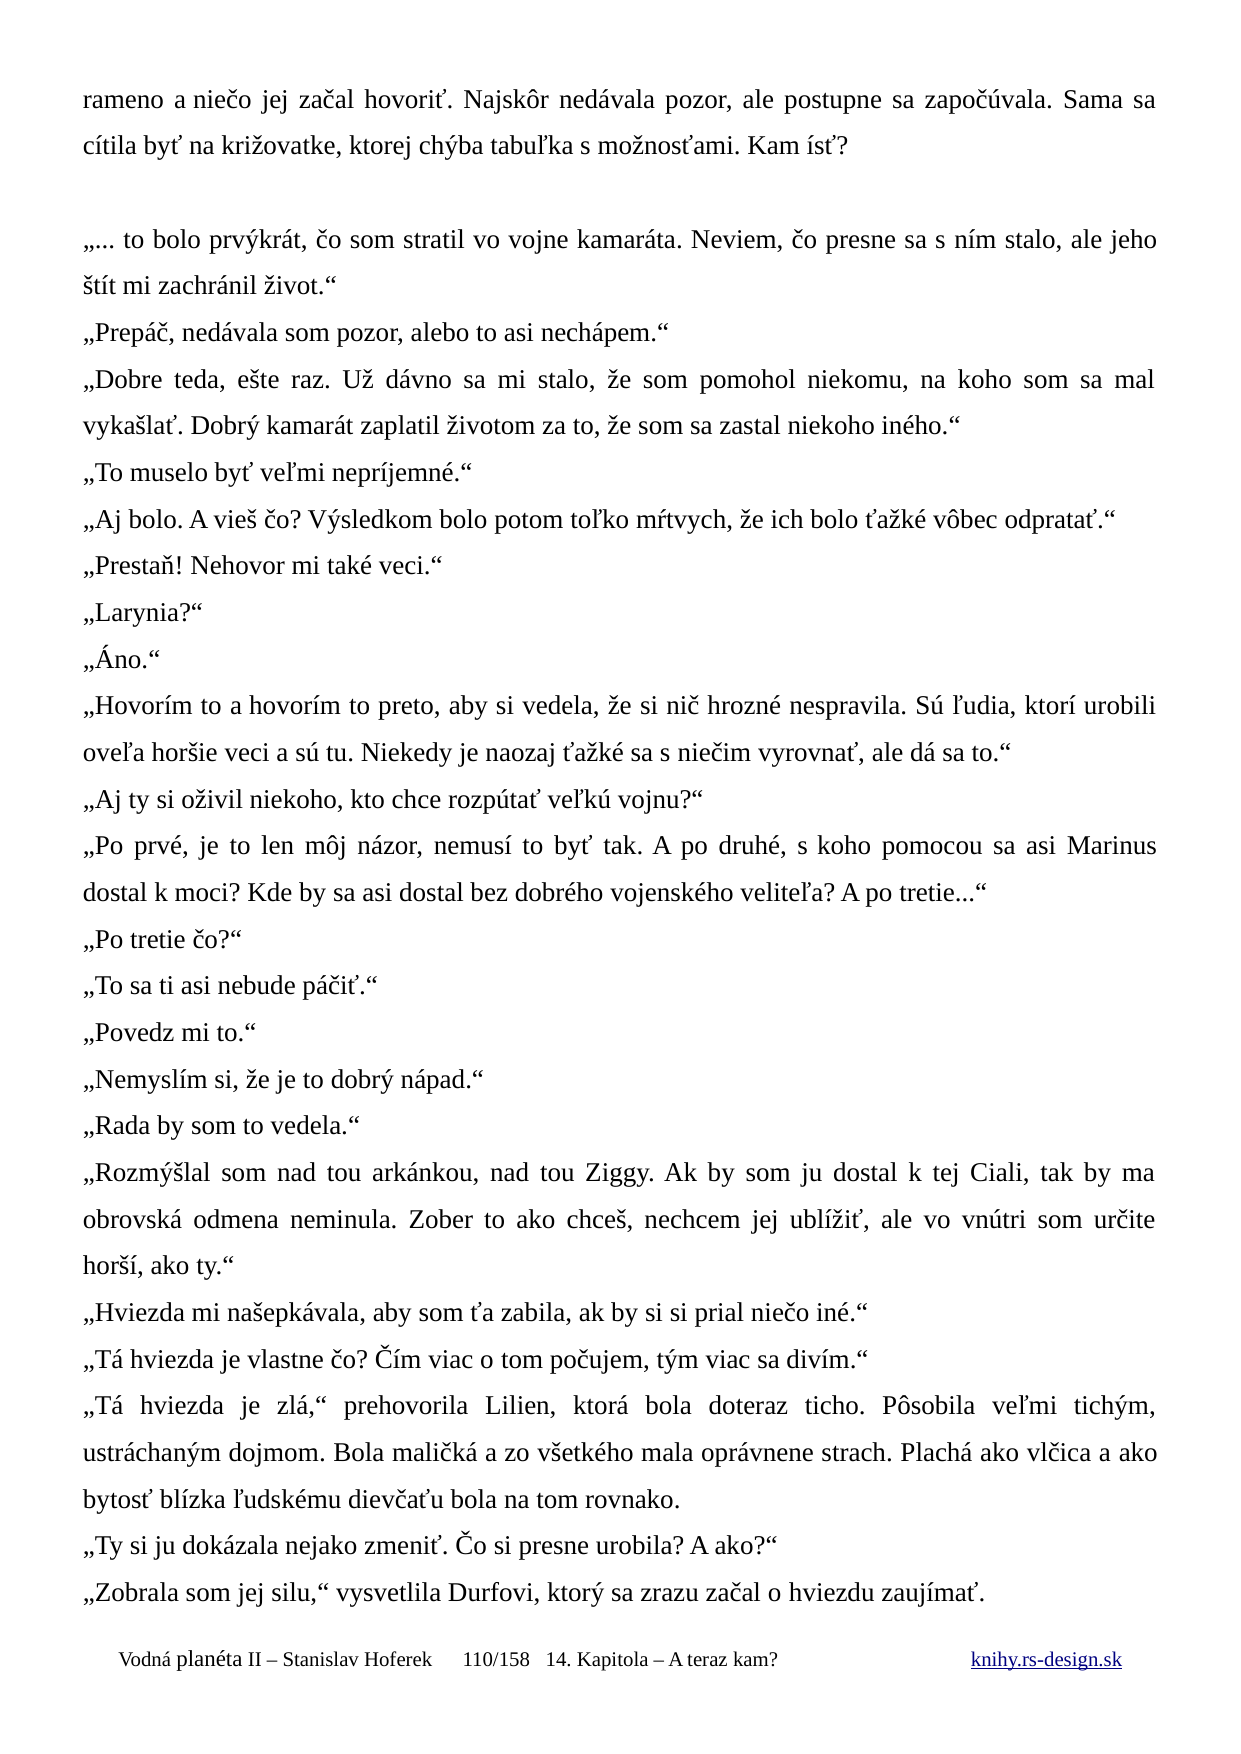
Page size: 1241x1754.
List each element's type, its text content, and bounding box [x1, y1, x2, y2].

text „Prestaň! Nehovor mi také veci.“ [83, 549, 1157, 581]
text „... to bolo prvýkrát, čo som stratil vo vojne kamaráta. Neviem, čo presne sa s ním stalo, ale jeho štít mi zachránil život.“ [83, 223, 1157, 301]
text „Po prvé, je to len môj názor, nemusí to byť tak. A po druhé, s koho pomocou sa asi Marinus dostal k moci? Kde by sa asi dostal bez dobrého vojenského veliteľa? A po tretie...“ [83, 829, 1157, 907]
text „Ty si ju dokázala nejako zmeniť. Čo si presne urobila? A ako?“ [83, 1529, 1157, 1561]
text „Povedz mi to.“ [83, 1016, 1157, 1047]
text „Hviezda mi našepkávala, aby som ťa zabila, ak by si si prial niečo iné.“ [83, 1296, 1157, 1327]
text „Rada by som to vedela.“ [83, 1109, 1157, 1141]
text „Prepáč, nedávala som pozor, alebo to asi nechápem.“ [83, 316, 1157, 347]
text „Zobrala som jej silu,“ vysvetlila Durfovi, ktorý sa zrazu začal o hviezdu zaujímať. [83, 1576, 1157, 1607]
text „Tá hviezda je zlá,“ prehovorila Lilien, ktorá bola doteraz ticho. Pôsobila veľmi tichým, ustráchaným dojmom. Bola maličká a zo všetkého mala oprávnene strach. Plachá ako vlčica a ako bytosť blízka ľudskému dievčaťu bola na tom rovnako. [83, 1389, 1157, 1514]
text „Aj bolo. A vieš čo? Výsledkom bolo potom toľko mŕtvych, že ich bolo ťažké vôbec odpratať.“ [83, 503, 1157, 534]
text „To sa ti asi nebude páčiť.“ [83, 969, 1157, 1001]
text „Nemyslím si, že je to dobrý nápad.“ [83, 1063, 1157, 1094]
text „Aj ty si oživil niekoho, kto chce rozpútať veľkú vojnu?“ [83, 783, 1157, 814]
text „Po tretie čo?“ [83, 923, 1157, 954]
text „Larynia?“ [83, 596, 1157, 627]
text „To muselo byť veľmi nepríjemné.“ [83, 456, 1157, 487]
text rameno a niečo jej začal hovoriť. Najskôr nedávala pozor, ale postupne sa započúvala. Sama sa cítila byť na križovatke, ktorej chýba tabuľka s možnosťami. Kam ísť? [83, 83, 1157, 161]
text „Áno.“ [83, 643, 1157, 674]
text „Rozmýšlal som nad tou arkánkou, nad tou Ziggy. Ak by som ju dostal k tej Ciali, tak by ma obrovská odmena neminula. Zober to ako chceš, nechcem jej ublížiť, ale vo vnútri som určite horší, ako ty.“ [83, 1156, 1157, 1281]
text „Tá hviezda je vlastne čo? Čím viac o tom počujem, tým viac sa divím.“ [83, 1343, 1157, 1374]
text „Hovorím to a hovorím to preto, aby si vedela, že si nič hrozné nespravila. Sú ľudia, ktorí urobili oveľa horšie veci a sú tu. Niekedy je naozaj ťažké sa s niečim vyrovnať, ale dá sa to.“ [83, 689, 1157, 767]
text „Dobre teda, ešte raz. Už dávno sa mi stalo, že som pomohol niekomu, na koho som sa mal vykašlať. Dobrý kamarát zaplatil životom za to, že som sa zastal niekoho iného.“ [83, 363, 1157, 441]
